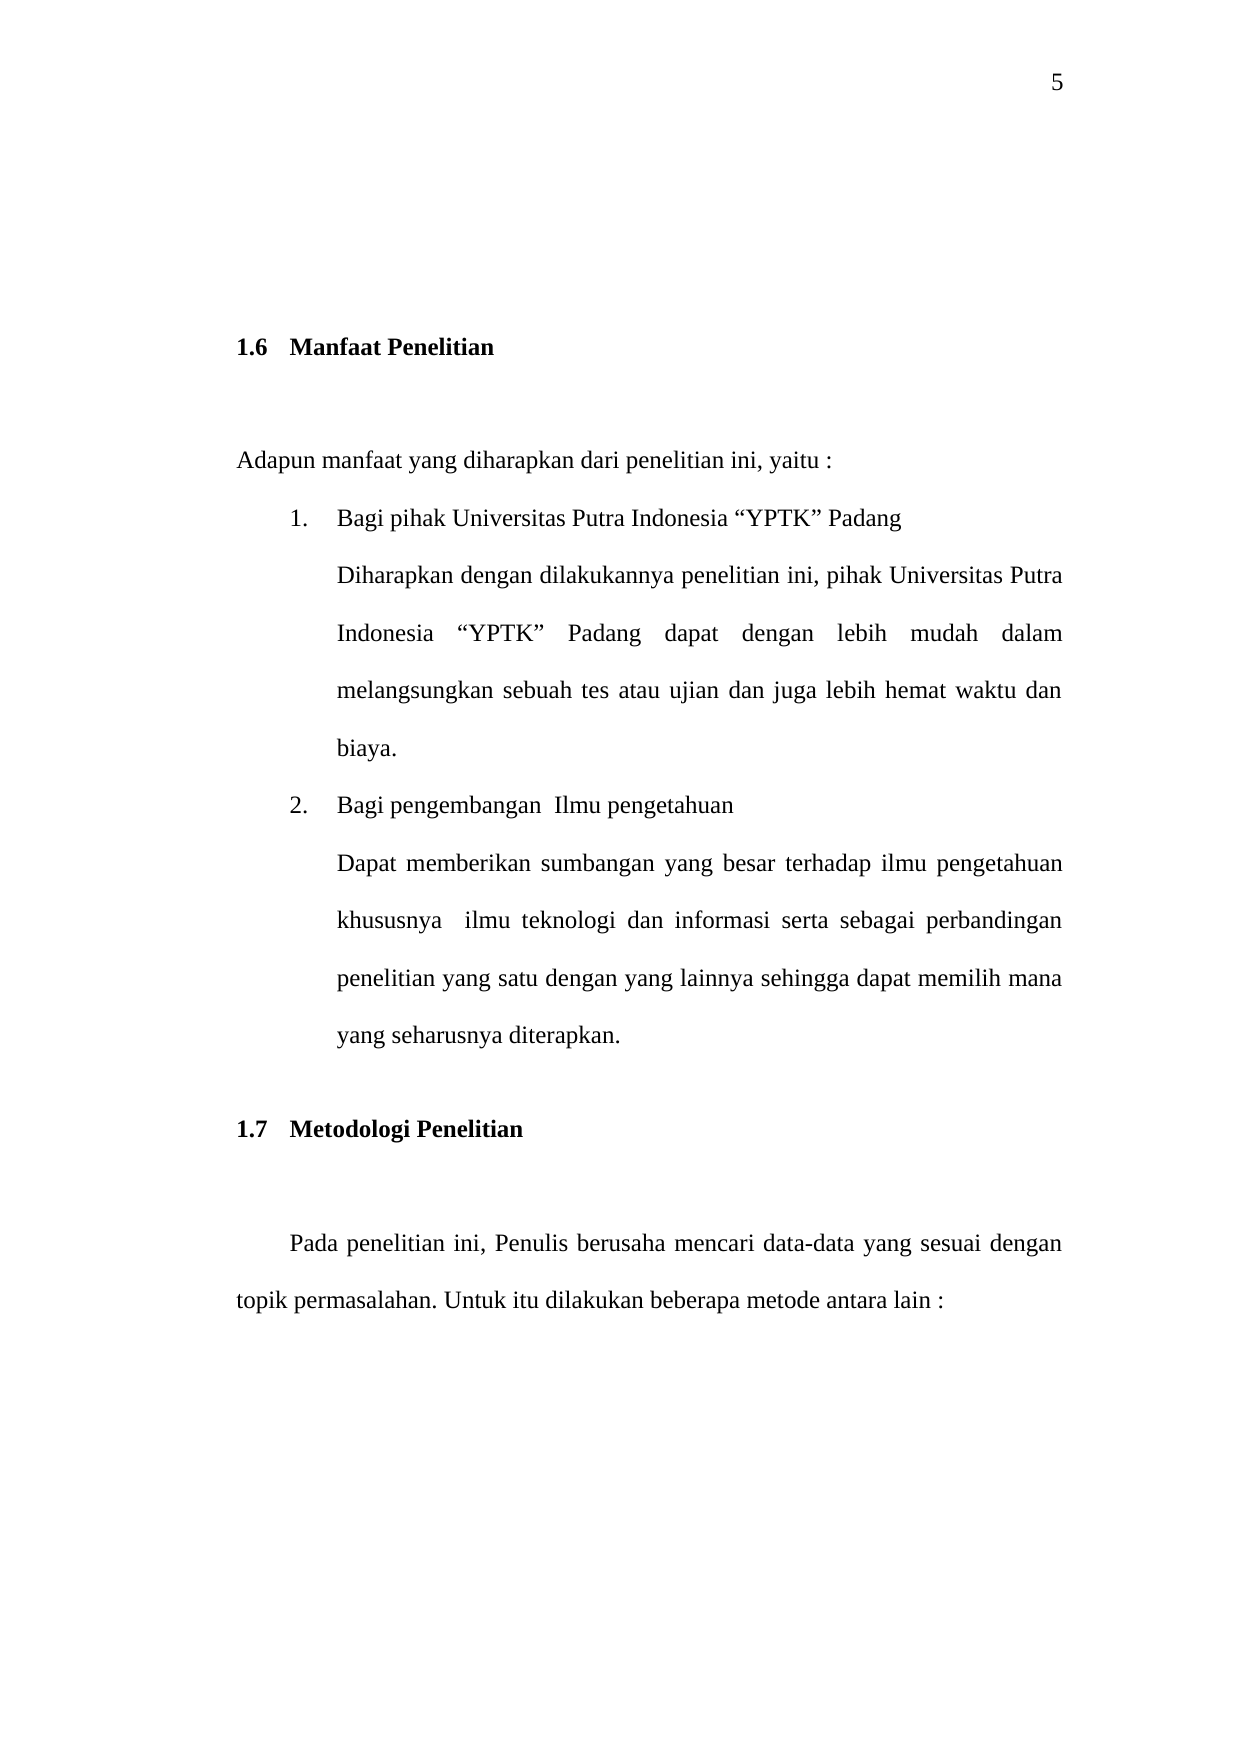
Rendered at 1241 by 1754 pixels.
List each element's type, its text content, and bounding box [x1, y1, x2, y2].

subtitle 1.6 Manfaat Penelitian [236, 295, 1063, 370]
subtitle 1.7 Metodologi Penelitian [236, 1078, 1063, 1153]
list Dapat memberikan sumbangan yang besar terhadap ilmu pengetahuan khususnya ilmu teknologi dan informasi serta sebagai perbandingan penelitian yang satu dengan yang lainnya sehingga dapat memilih mana yang seharusnya diterapkan. [289, 848, 1063, 1049]
list Bagi pengembangan Ilmu pengetahuan [289, 790, 1063, 819]
list Diharapkan dengan dilakukannya penelitian ini, pihak Universitas Putra Indonesia “YPTK” Padang dapat dengan lebih mudah dalam melangsungkan sebuah tes atau ujian dan juga lebih hemat waktu dan biaya. [289, 560, 1063, 762]
text Adapun manfaat yang diharapkan dari penelitian ini, yaitu : [236, 445, 1063, 474]
text Pada penelitian ini, Penulis berusaha mencari data-data yang sesuai dengan topik permasalahan. Untuk itu dilakukan beberapa metode antara lain : [236, 1228, 1063, 1314]
list Bagi pihak Universitas Putra Indonesia “YPTK” Padang [289, 503, 1063, 532]
